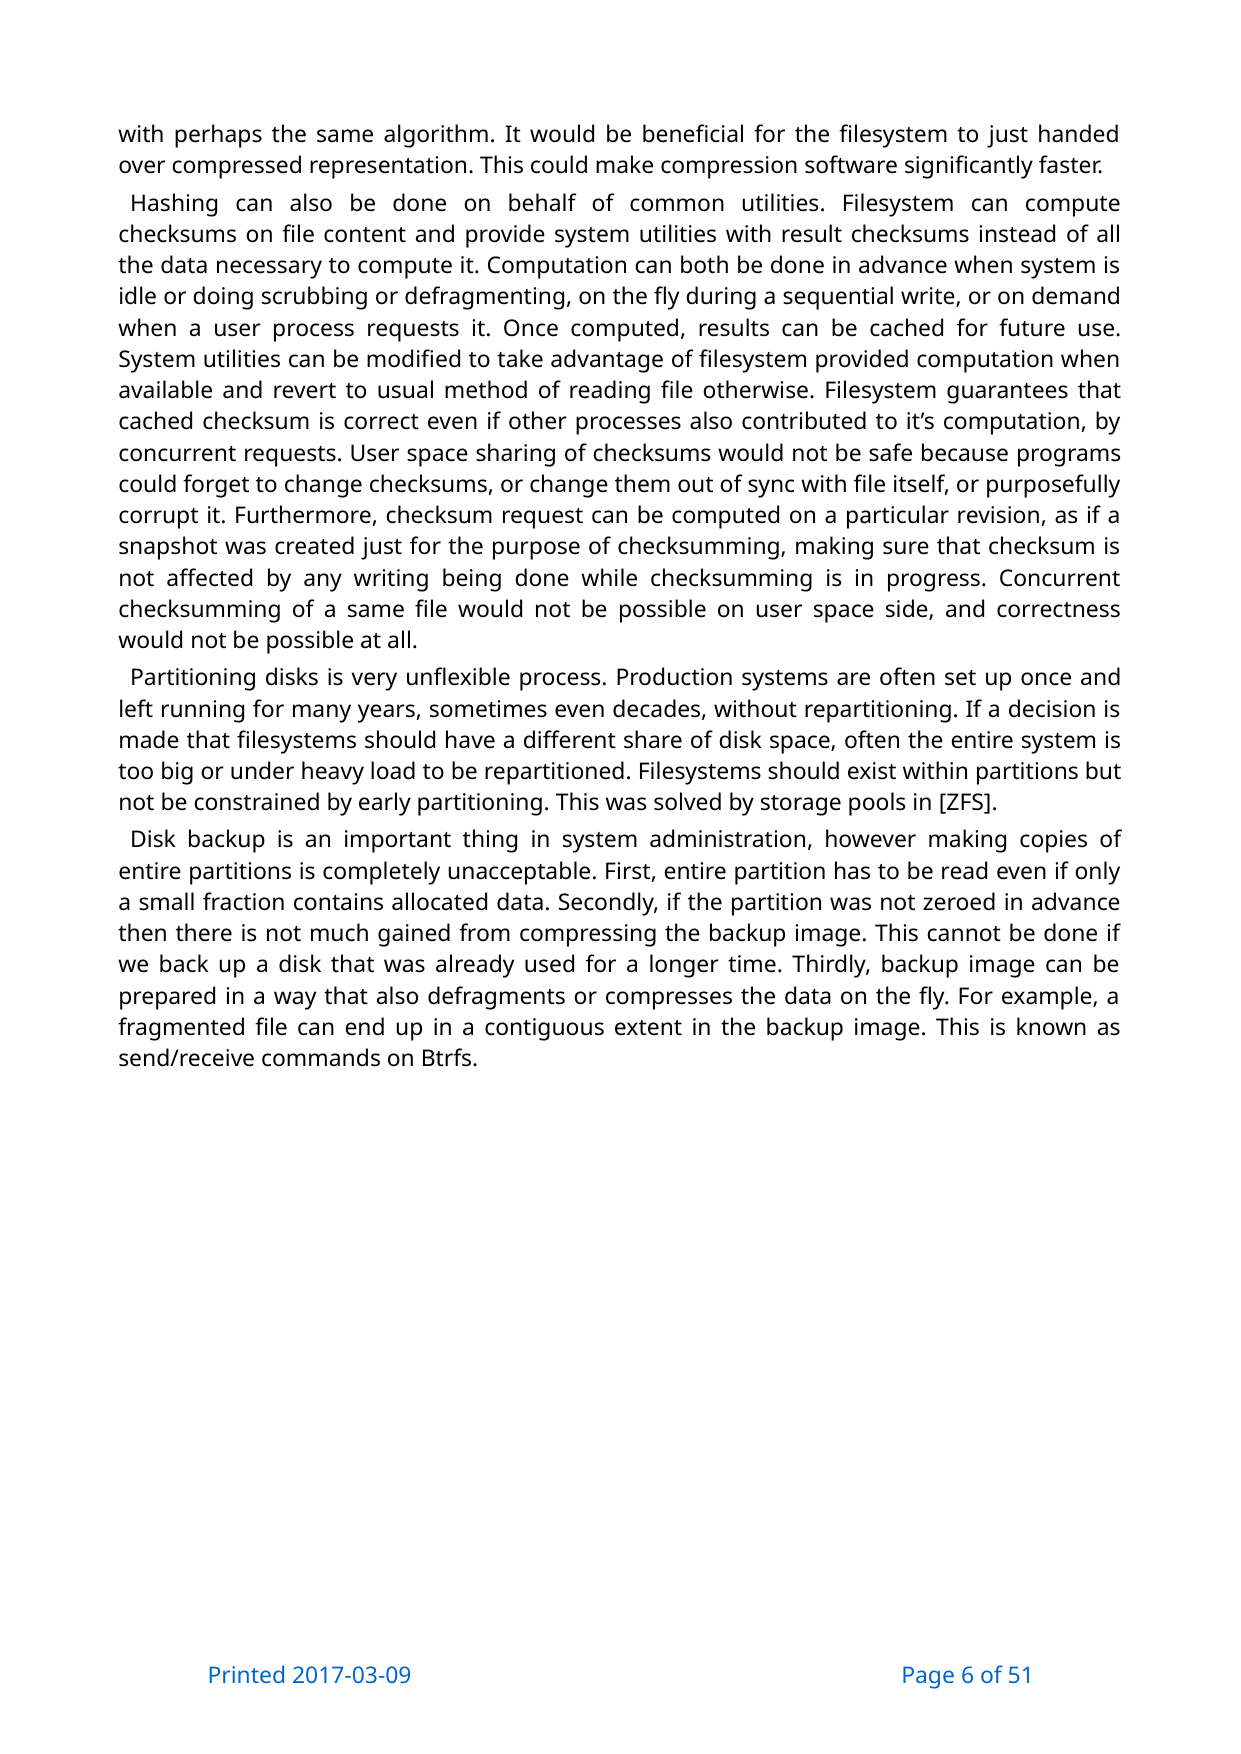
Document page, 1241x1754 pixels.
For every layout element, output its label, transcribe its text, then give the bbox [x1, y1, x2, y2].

text Partitioning disks is very unflexible process. Production systems are often set up once and left running for many years, sometimes even decades, without repartitioning. If a decision is made that filesystems should have a different share of disk space, often the entire system is too big or under heavy load to be repartitioned. Filesystems should exist within partitions but not be constrained by early partitioning. This was solved by storage pools in [ZFS]. [118, 661, 1122, 817]
text Hashing can also be done on behalf of common utilities. Filesystem can compute checksums on file content and provide system utilities with result checksums instead of all the data necessary to compute it. Computation can both be done in advance when system is idle or doing scrubbing or defragmenting, on the fly during a sequential write, or on demand when a user process requests it. Once computed, results can be cached for future use. System utilities can be modified to take advantage of filesystem provided computation when available and revert to usual method of reading file otherwise. Filesystem guarantees that cached checksum is correct even if other processes also contributed to it’s computation, by concurrent requests. User space sharing of checksums would not be safe because programs could forget to change checksums, or change them out of sync with file itself, or purposefully corrupt it. Furthermore, checksum request can be computed on a particular revision, as if a snapshot was created just for the purpose of checksumming, making sure that checksum is not affected by any writing being done while checksumming is in progress. Concurrent checksumming of a same file would not be possible on user space side, and correctness would not be possible at all. [118, 187, 1122, 655]
text Disk backup is an important thing in system administration, however making copies of entire partitions is completely unacceptable. First, entire partition has to be read even if only a small fraction contains allocated data. Secondly, if the partition was not zeroed in advance then there is not much gained from compressing the backup image. This cannot be done if we back up a disk that was already used for a longer time. Thirdly, backup image can be prepared in a way that also defragments or compresses the data on the fly. For example, a fragmented file can end up in a contiguous extent in the backup image. This is known as send/receive commands on Btrfs. [118, 823, 1122, 1073]
text with perhaps the same algorithm. It would be beneficial for the filesystem to just handed over compressed representation. This could make compression software significantly faster. [118, 118, 1122, 181]
